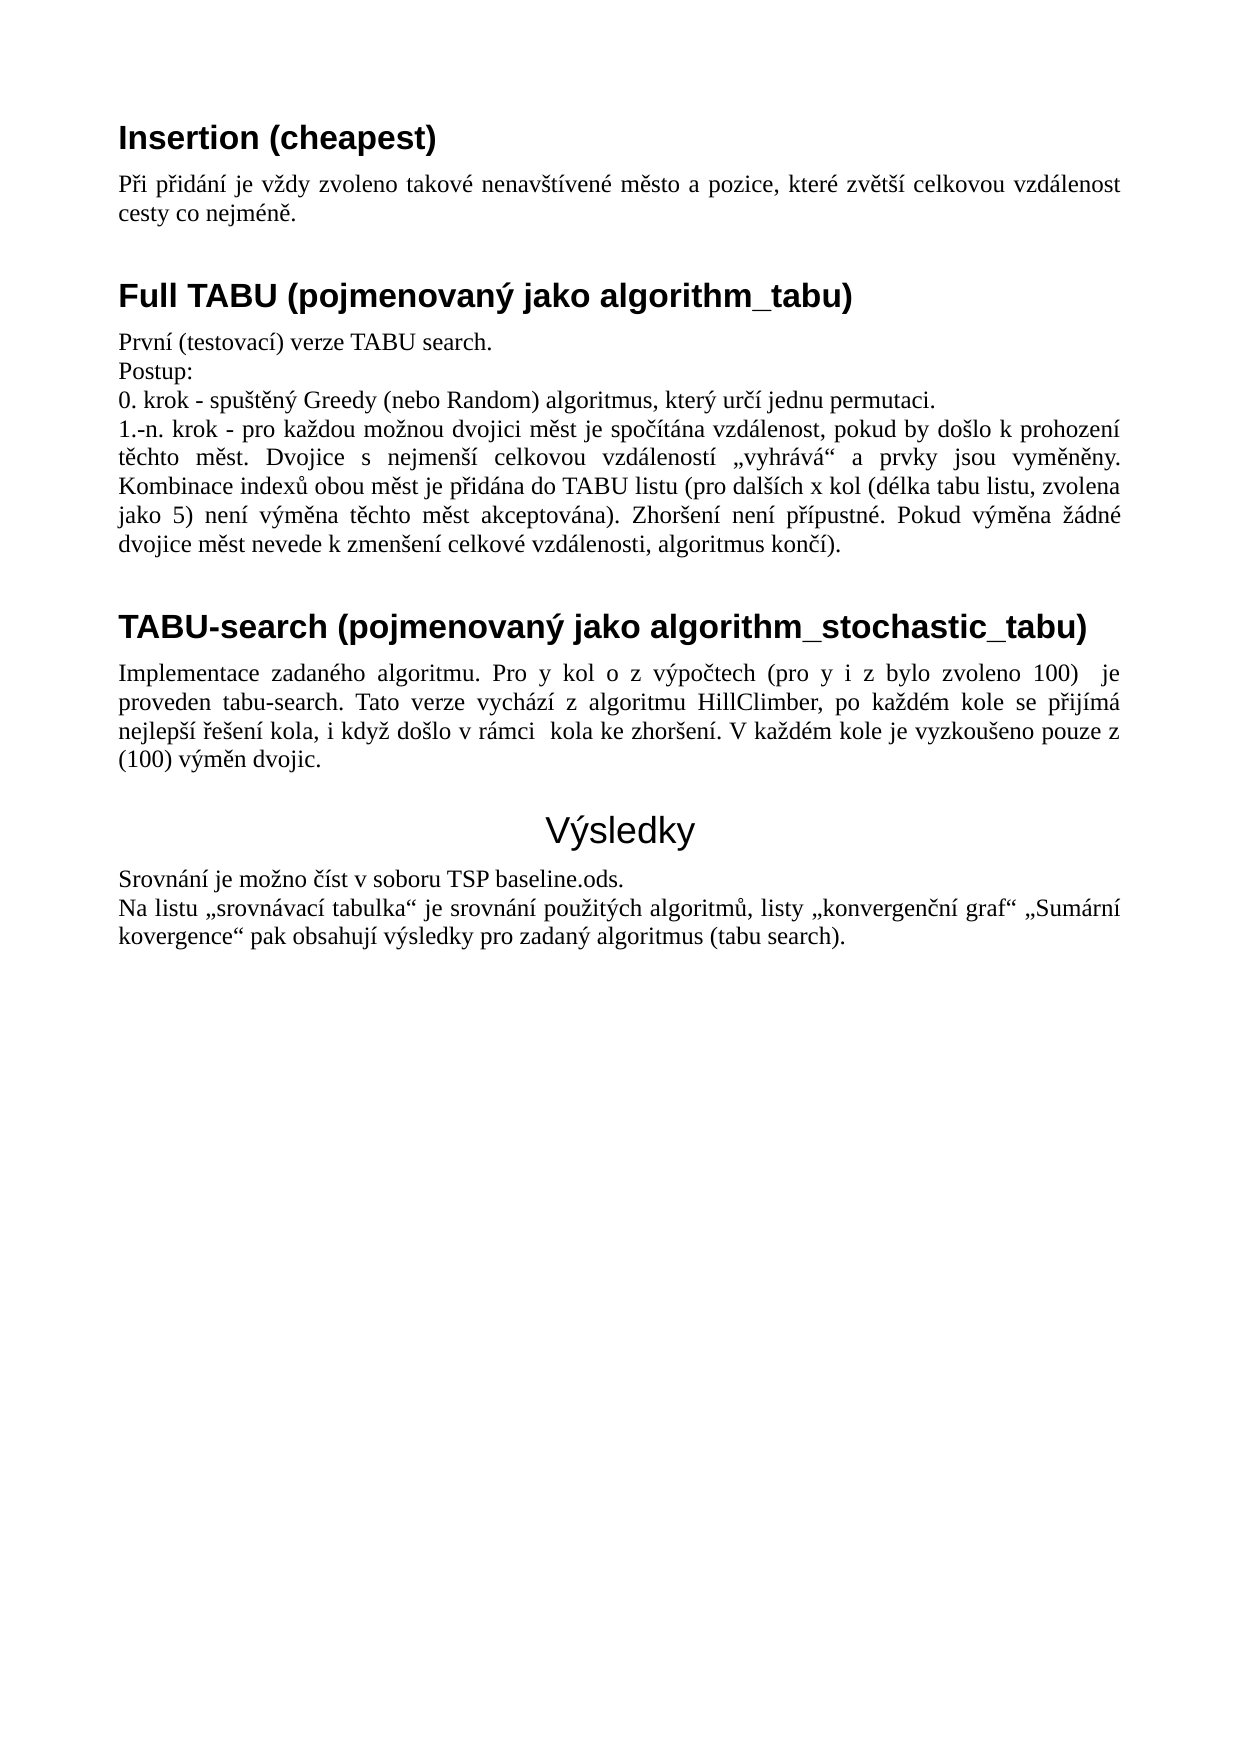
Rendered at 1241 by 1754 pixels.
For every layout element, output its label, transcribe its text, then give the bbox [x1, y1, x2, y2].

subtitle Full TABU (pojmenovaný jako algorithm_tabu) [118, 276, 1122, 315]
text Při přidání je vždy zvoleno takové nenavštívené město a pozice, které zvětší celkovou vzdálenost cesty co nejméně. [118, 169, 1122, 227]
subtitle Insertion (cheapest) [118, 118, 1122, 157]
subtitle TABU-search (pojmenovaný jako algorithm_stochastic_tabu) [118, 607, 1122, 646]
text Na listu „srovnávací tabulka“ je srovnání použitých algoritmů, listy „konvergenční graf“ „Sumární kovergence“ pak obsahují výsledky pro zadaný algoritmus (tabu search). [118, 893, 1122, 950]
text Implementace zadaného algoritmu. Pro y kol o z výpočtech (pro y i z bylo zvoleno 100) je proveden tabu-search. Tato verze vychází z algoritmu HillClimber, po každém kole se přijímá nejlepší řešení kola, i když došlo v rámci kola ke zhoršení. V každém kole je vyzkoušeno pouze z (100) výměn dvojic. [118, 658, 1122, 773]
text 1.-n. krok - pro každou možnou dvojici měst je spočítána vzdálenost, pokud by došlo k prohození těchto měst. Dvojice s nejmenší celkovou vzdáleností „vyhrává“ a prvky jsou vyměněny. Kombinace indexů obou měst je přidána do TABU listu (pro dalších x kol (délka tabu listu, zvolena jako 5) není výměna těchto měst akceptována). Zhoršení není přípustné. Pokud výměna žádné dvojice měst nevede k zmenšení celkové vzdálenosti, algoritmus končí). [118, 414, 1122, 557]
text Srovnání je možno číst v soboru TSP baseline.ods. [118, 864, 1122, 893]
subtitle Výsledky [118, 808, 1122, 851]
text Postup: [118, 356, 1122, 385]
text První (testovací) verze TABU search. [118, 327, 1122, 356]
text 0. krok - spuštěný Greedy (nebo Random) algoritmus, který určí jednu permutaci. [118, 385, 1122, 414]
